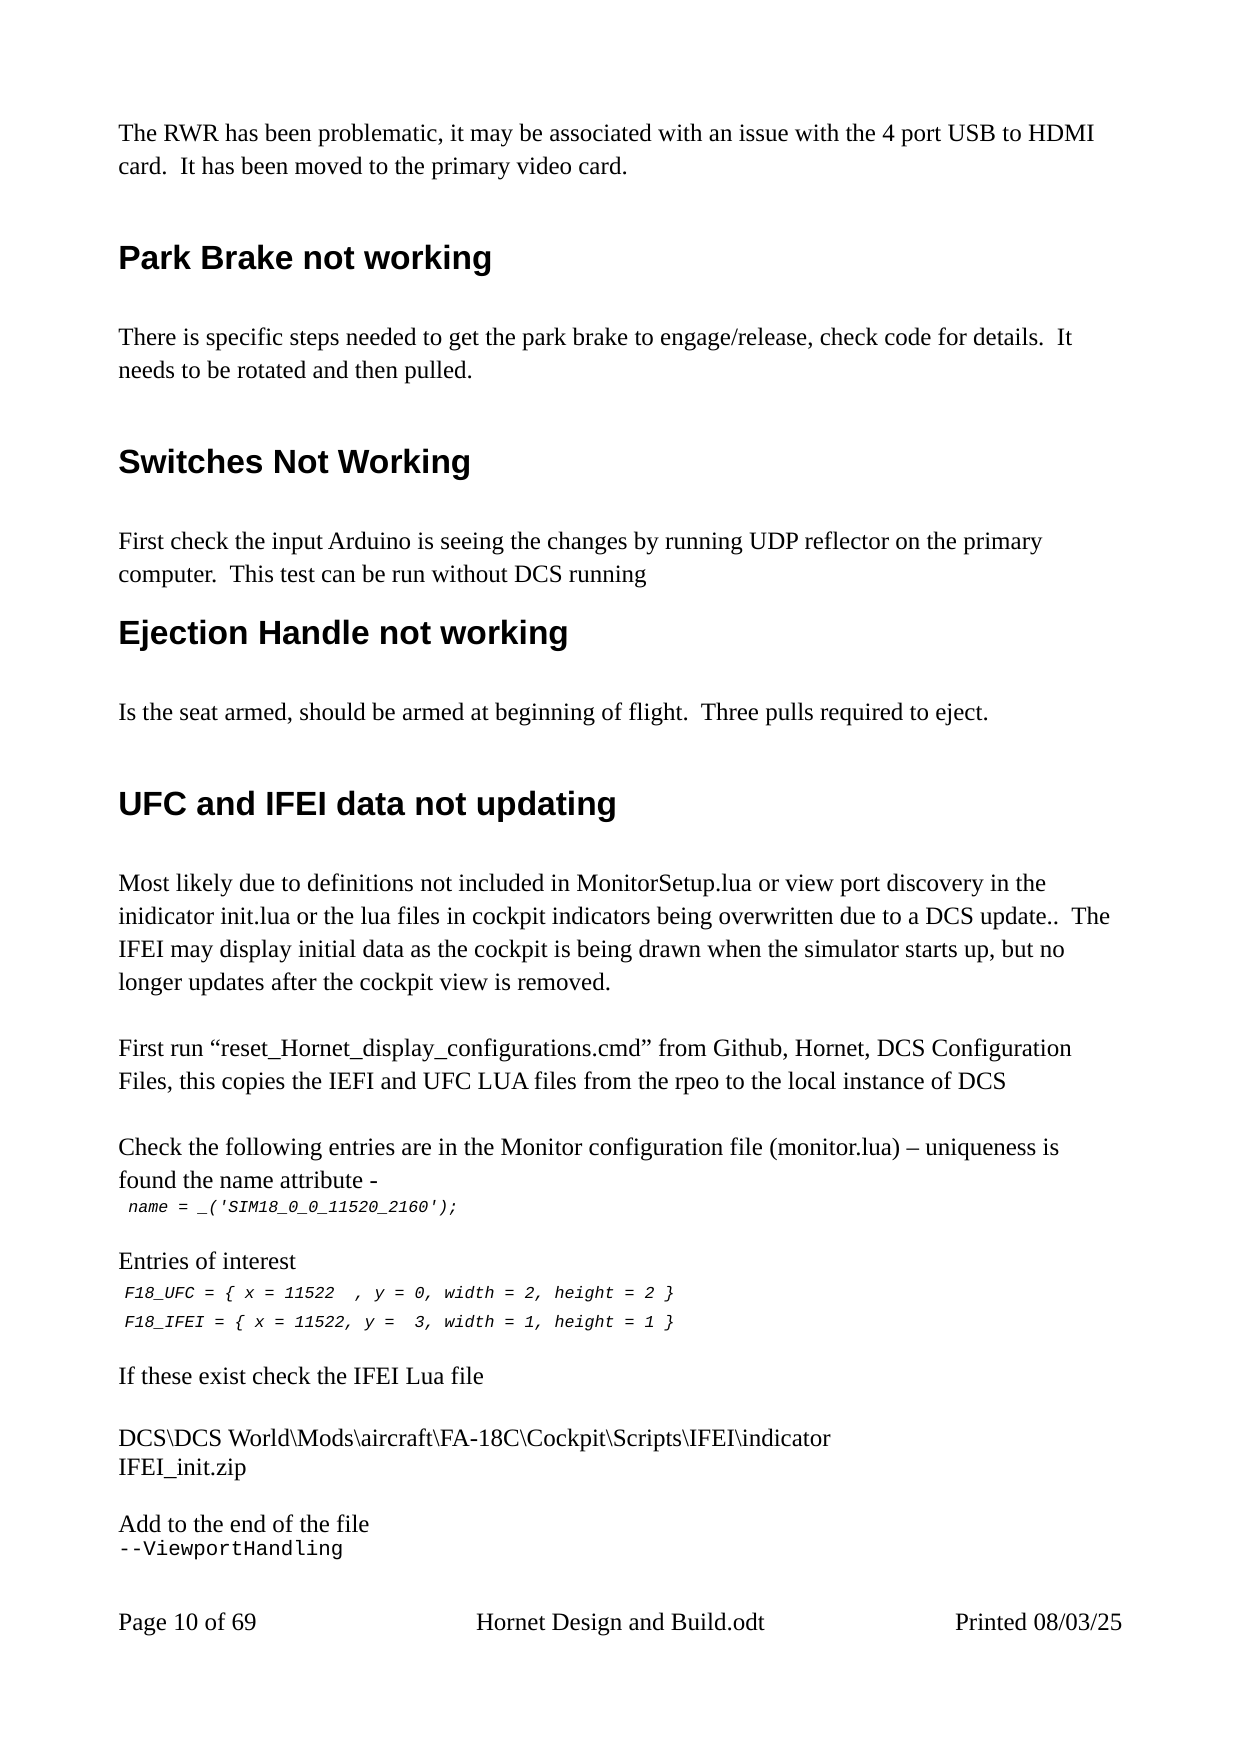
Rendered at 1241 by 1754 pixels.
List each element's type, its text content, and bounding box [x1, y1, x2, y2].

text There is specific steps needed to get the park brake to engage/release, check code for details. It needs to be rotated and then pulled. [118, 322, 1122, 384]
text --ViewportHandling [118, 1538, 1122, 1562]
text First check the input Arduino is seeing the changes by running UDP reflector on the primary computer. This test can be run without DCS running [118, 526, 1122, 588]
text If these exist check the IFEI Lua file [118, 1361, 1122, 1390]
text Most likely due to definitions not included in MonitorSetup.lua or view port discovery in the inidicator init.lua or the lua files in cockpit indicators being overwritten due to a DCS update.. The IFEI may display initial data as the cockpit is being drawn when the simulator starts up, but no longer updates after the cockpit view is removed. [118, 868, 1122, 996]
text Entries of interest [118, 1246, 1122, 1275]
subtitle Switches Not Working [118, 442, 1122, 481]
subtitle Ejection Handle not working [118, 613, 1122, 652]
text First run “reset_Hornet_display_configurations.cmd” from Github, Hornet, DCS Configuration Files, this copies the IEFI and UFC LUA files from the rpeo to the local instance of DCS [118, 1033, 1122, 1095]
subtitle UFC and IFEI data not updating [118, 784, 1122, 823]
text name = _('SIM18_0_0_11520_2160'); [118, 1198, 1122, 1217]
text Check the following entries are in the Monitor configuration file (monitor.lua) – uniqueness is found the name attribute - [118, 1132, 1122, 1194]
text F18_UFC = { x = 11522 , y = 0, width = 2, height = 2 } [118, 1275, 1122, 1304]
text F18_IFEI = { x = 11522, y = 3, width = 1, height = 1 } [118, 1304, 1122, 1332]
text IFEI_init.zip [118, 1452, 1122, 1480]
text DCS\DCS World\Mods\aircraft\FA-18C\Cockpit\Scripts\IFEI\indicator [118, 1423, 1122, 1452]
text Add to the end of the file [118, 1509, 1122, 1538]
subtitle Park Brake not working [118, 238, 1122, 277]
text Is the seat armed, should be armed at beginning of flight. Three pulls required to eject. [118, 697, 1122, 726]
text The RWR has been problematic, it may be associated with an issue with the 4 port USB to HDMI card. It has been moved to the primary video card. [118, 118, 1122, 180]
